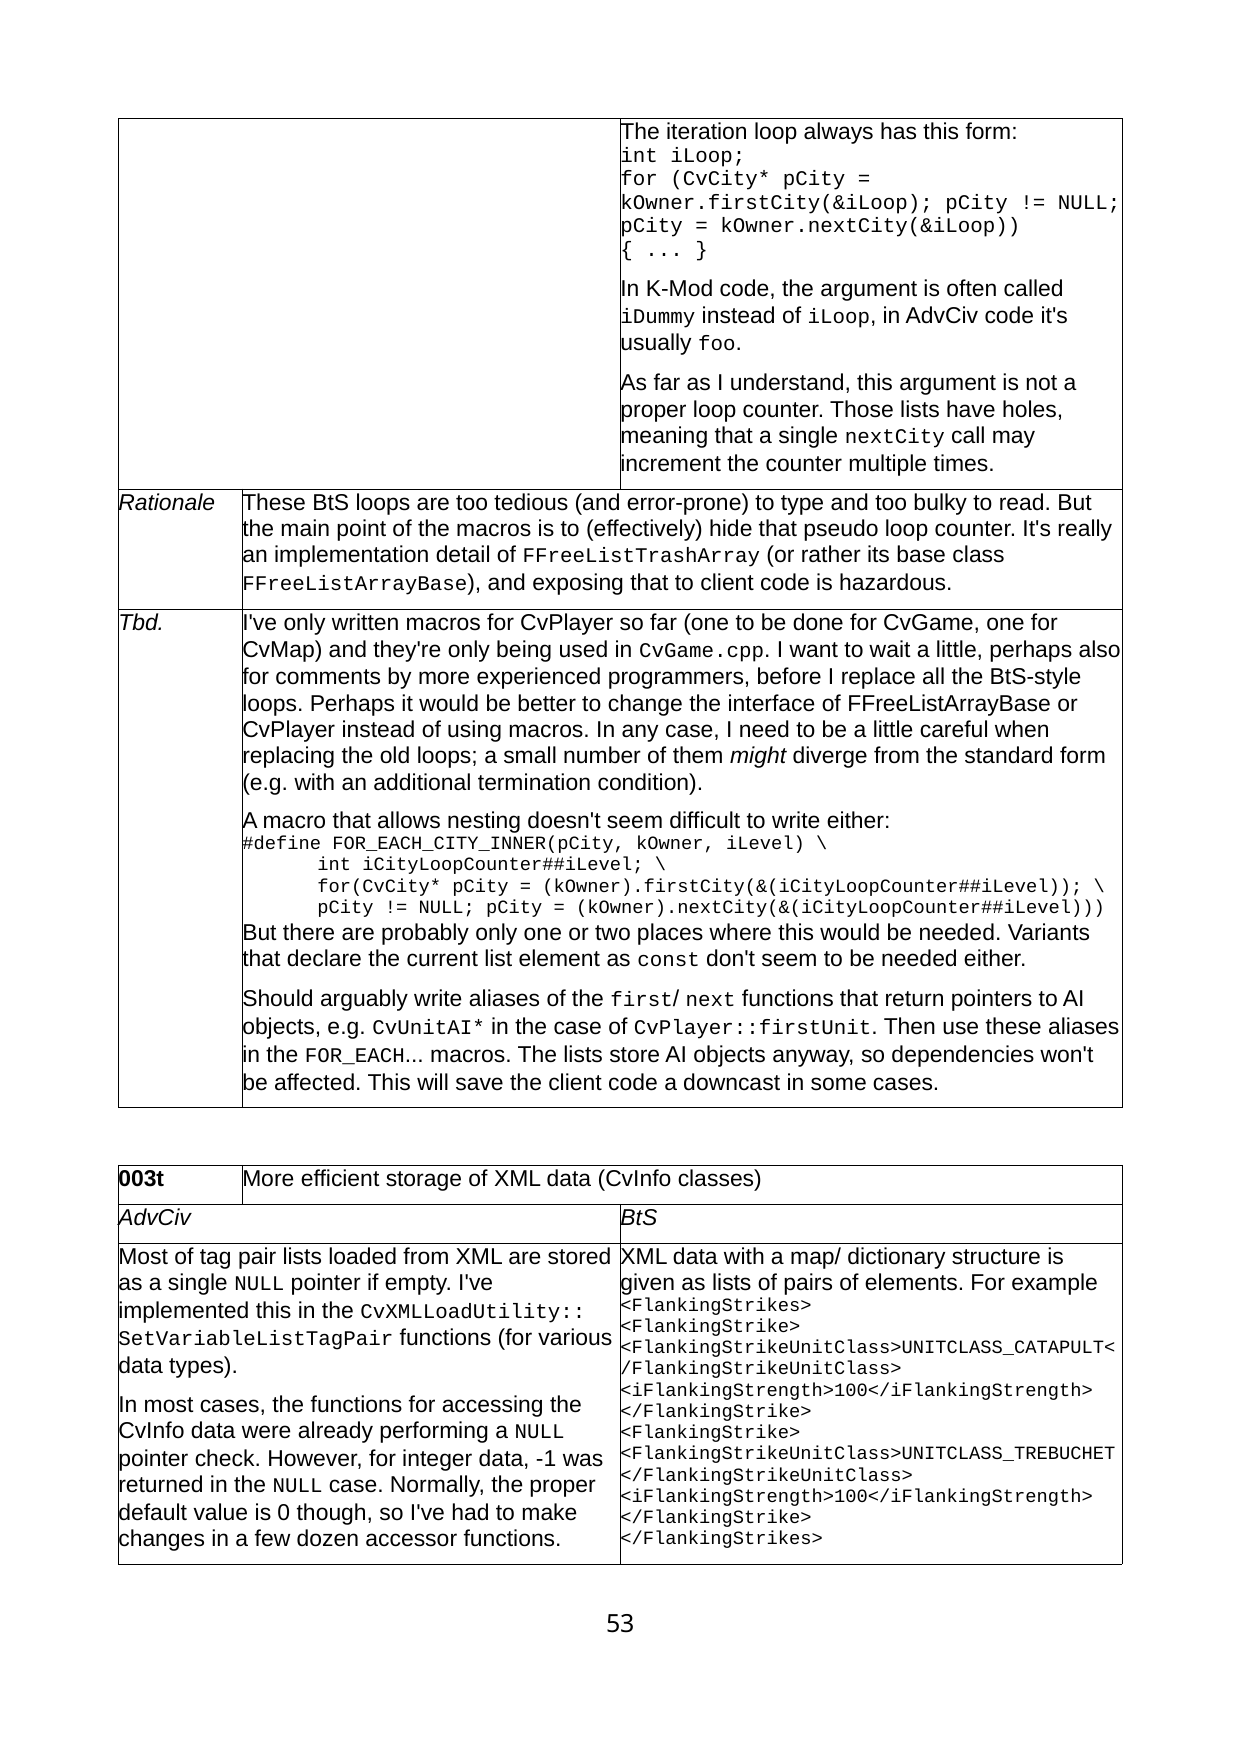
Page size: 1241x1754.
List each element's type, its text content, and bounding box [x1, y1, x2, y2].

table_cell AdvCiv [119, 1205, 620, 1242]
table_cell BtS [621, 1205, 1122, 1242]
table_cell [119, 119, 620, 488]
table_cell These BtS loops are too tedious (and error-prone) to type and too bulky to read. But the main point of the macros is to (effectively) hide that pseudo loop counter. It's really an implementation detail of FFreeListTrashArray (or rather its base class FFreeListArrayBase), and exposing that to client code is hazardous. [243, 490, 1122, 609]
table_cell Rationale [119, 490, 242, 609]
table_cell XML data with a map/ dictionary structure is given as lists of pairs of elements. For example <FlankingStrikes> <FlankingStrike> <FlankingStrikeUnitClass>UNITCLASS_CATAPULT</FlankingStrikeUnitClass> <iFlankingStrength>100</iFlankingStrength> </FlankingStrike> <FlankingStrike> <FlankingStrikeUnitClass>UNITCLASS_TREBUCHET</FlankingStrikeUnitClass> <iFlankingStrength>100</iFlankingStrength> </FlankingStrike> </FlankingStrikes> [621, 1244, 1122, 1564]
table_cell Tbd. [119, 610, 242, 1107]
table_header 003t [119, 1166, 242, 1204]
table_cell The iteration loop always has this form: int iLoop; for (CvCity* pCity = kOwner.firstCity(&iLoop); pCity != NULL; pCity = kOwner.nextCity(&iLoop)) { ... } In K-Mod code, the argument is often called iDummy instead of iLoop, in AdvCiv code it's usually foo. As far as I understand, this argument is not a proper loop counter. Those lists have holes, meaning that a single nextCity call may increment the counter multiple times. [621, 119, 1122, 488]
table_header More efficient storage of XML data (CvInfo classes) [243, 1166, 1122, 1204]
table_cell I've only written macros for CvPlayer so far (one to be done for CvGame, one for CvMap) and they're only being used in CvGame.cpp. I want to wait a little, perhaps also for comments by more experienced programmers, before I replace all the BtS-style loops. Perhaps it would be better to change the interface of FFreeListArrayBase or CvPlayer instead of using macros. In any case, I need to be a little careful when replacing the old loops; a small number of them might diverge from the standard form (e.g. with an additional termination condition). A macro that allows nesting doesn't seem difficult to write either: #define FOR_EACH_CITY_INNER(pCity, kOwner, iLevel) \ int iCityLoopCounter##iLevel; \ for(CvCity* pCity = (kOwner).firstCity(&(iCityLoopCounter##iLevel)); \ pCity != NULL; pCity = (kOwner).nextCity(&(iCityLoopCounter##iLevel))) But there are probably only one or two places where this would be needed. Variants that declare the current list element as const don't seem to be needed either. Should arguably write aliases of the first/ next functions that return pointers to AI objects, e.g. CvUnitAI* in the case of CvPlayer::firstUnit. Then use these aliases in the FOR_EACH... macros. The lists store AI objects anyway, so dependencies won't be affected. This will save the client code a downcast in some cases. [243, 610, 1122, 1107]
table_cell Most of tag pair lists loaded from XML are stored as a single NULL pointer if empty. I've implemented this in the CvXMLLoadUtility:: SetVariableListTagPair functions (for various data types). In most cases, the functions for accessing the CvInfo data were already performing a NULL pointer check. However, for integer data, -1 was returned in the NULL case. Normally, the proper default value is 0 though, so I've had to make changes in a few dozen accessor functions. [119, 1244, 620, 1564]
